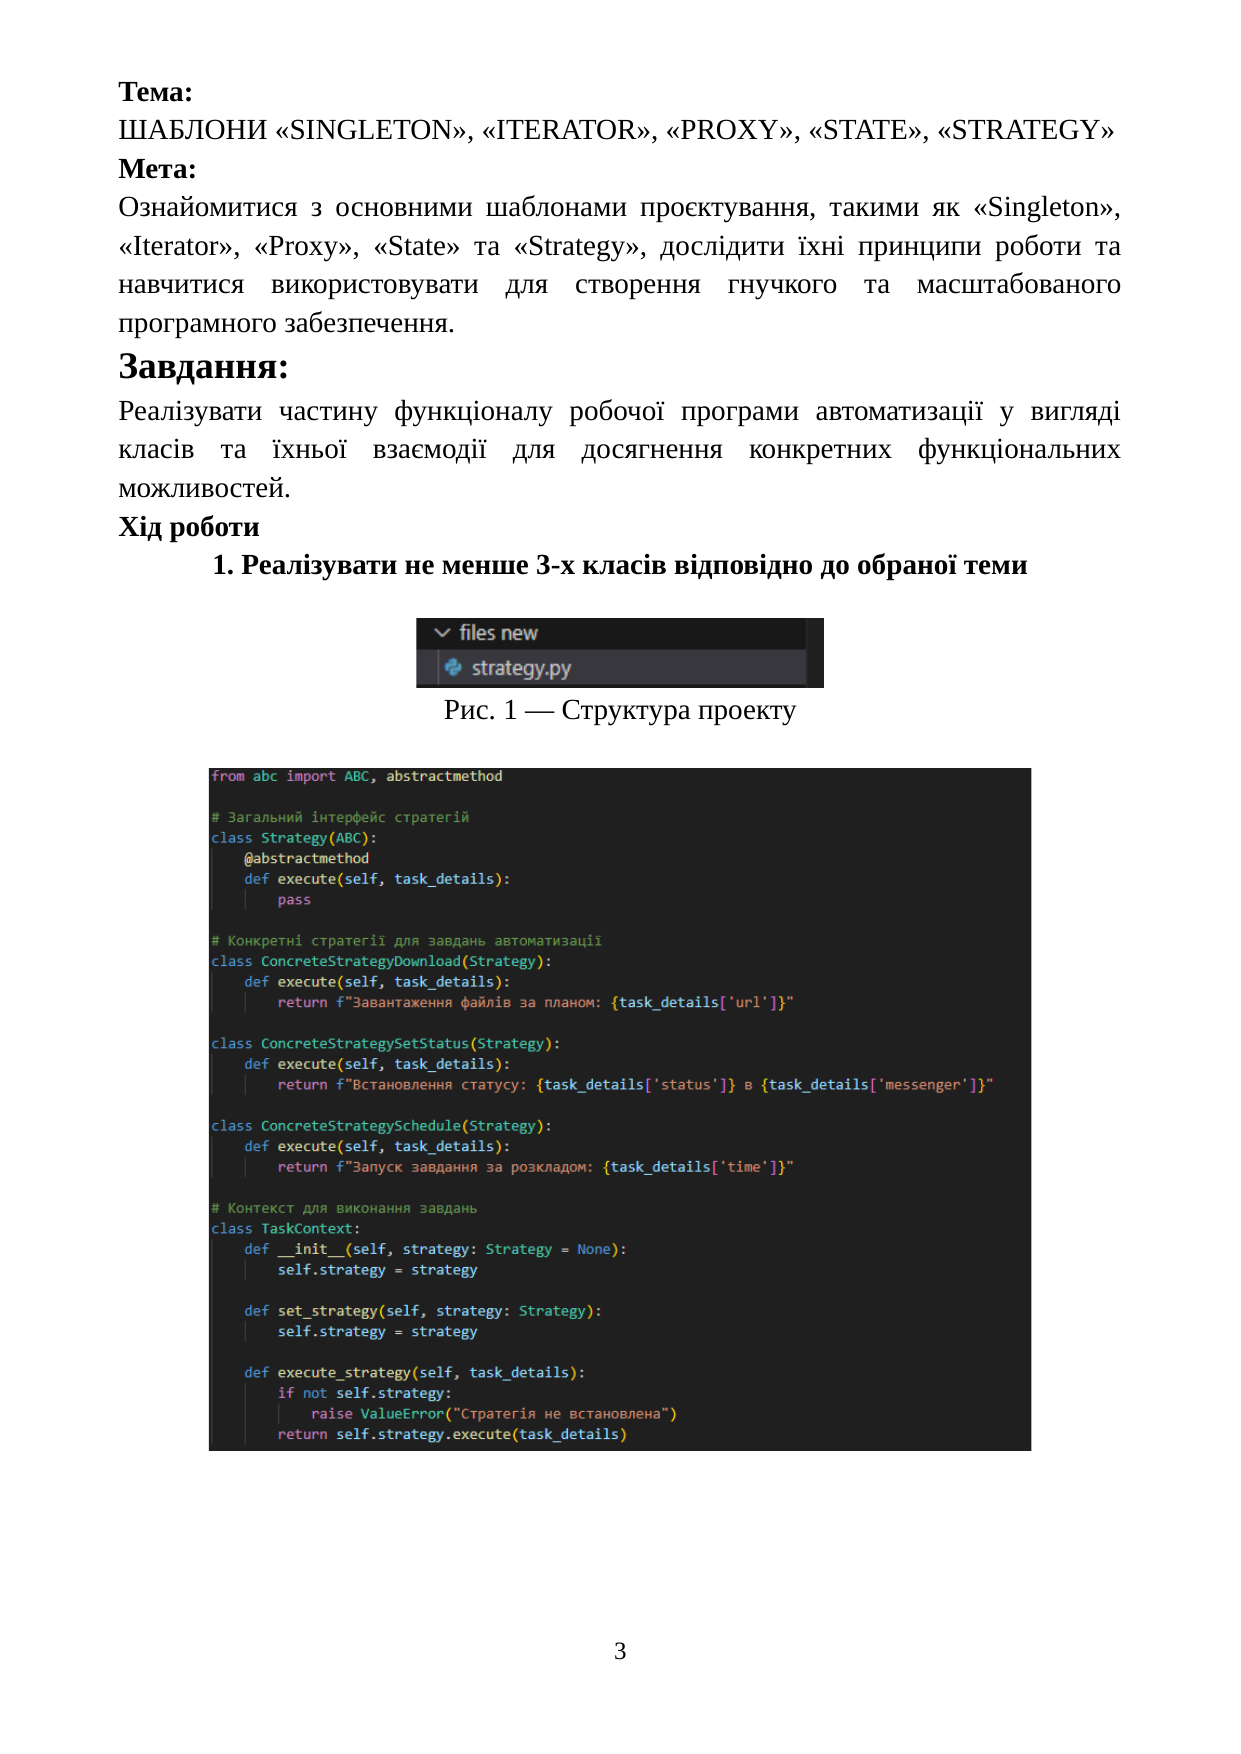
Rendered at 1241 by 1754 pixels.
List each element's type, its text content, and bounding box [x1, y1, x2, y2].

subtitle 1. Реалізувати не менше 3-х класів відповідно до обраної теми [118, 547, 1122, 581]
text ШАБЛОНИ «SINGLETON», «ITERATOR», «PROXY», «STATE», «STRATEGY» [118, 112, 1122, 146]
text Ознайомитися з основними шаблонами проєктування, такими як «Singleton», «Iterator», «Proxy», «State» та «Strategy», дослідити їхні принципи роботи та навчитися використовувати для створення гнучкого та масштабованого програмного забезпечення. [118, 189, 1122, 338]
subtitle Мета: [118, 151, 1122, 184]
text Реалізувати частину функціоналу робочої програми автоматизації у вигляді класів та їхньої взаємодії для досягнення конкретних функціональних можливостей. [118, 393, 1122, 504]
subtitle Тема: [118, 74, 1122, 107]
text Рис. 1 — Структура проекту [118, 692, 1122, 725]
subtitle Завдання: [118, 343, 1122, 387]
subtitle Хід роботи [118, 509, 1122, 542]
